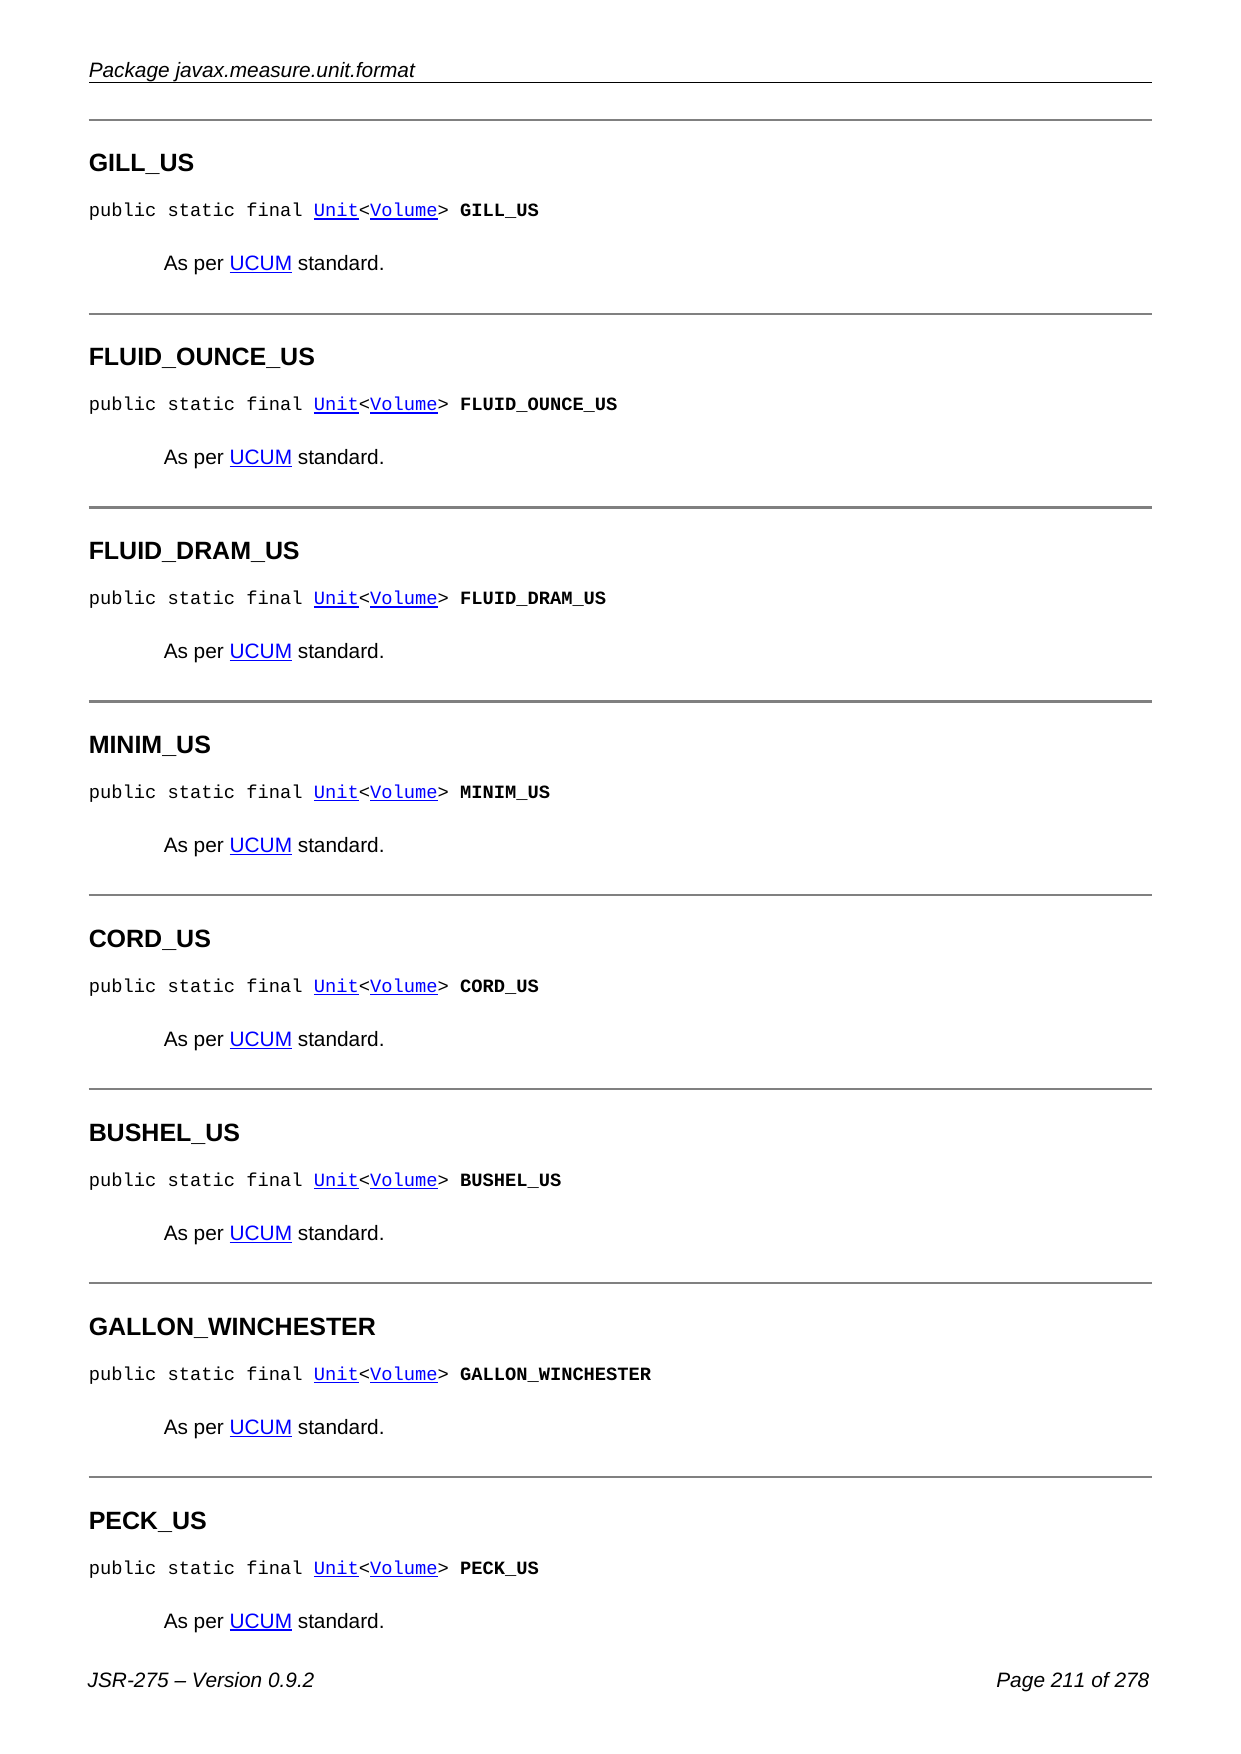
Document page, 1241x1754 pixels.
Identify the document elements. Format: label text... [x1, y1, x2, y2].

subtitle PECK_US [88, 1507, 1152, 1534]
text As per UCUM standard. [163, 833, 1152, 857]
text As per UCUM standard. [163, 1027, 1152, 1051]
text public static final Unit<Volume> FLUID_OUNCE_US [88, 395, 1152, 416]
subtitle GILL_US [88, 149, 1152, 177]
subtitle CORD_US [88, 925, 1152, 953]
text As per UCUM standard. [163, 1609, 1152, 1632]
text As per UCUM standard. [163, 251, 1152, 275]
subtitle BUSHEL_US [88, 1119, 1152, 1147]
subtitle FLUID_DRAM_US [88, 537, 1152, 565]
text public static final Unit<Volume> GALLON_WINCHESTER [88, 1365, 1152, 1386]
text public static final Unit<Volume> PECK_US [88, 1559, 1152, 1580]
text As per UCUM standard. [163, 1415, 1152, 1438]
subtitle MINIM_US [88, 731, 1152, 759]
text public static final Unit<Volume> BUSHEL_US [88, 1171, 1152, 1192]
text public static final Unit<Volume> CORD_US [88, 977, 1152, 998]
text As per UCUM standard. [163, 445, 1152, 469]
subtitle GALLON_WINCHESTER [88, 1313, 1152, 1341]
text As per UCUM standard. [163, 1221, 1152, 1244]
text public static final Unit<Volume> GILL_US [88, 201, 1152, 222]
text public static final Unit<Volume> MINIM_US [88, 783, 1152, 804]
text public static final Unit<Volume> FLUID_DRAM_US [88, 589, 1152, 610]
text As per UCUM standard. [163, 639, 1152, 663]
subtitle FLUID_OUNCE_US [88, 343, 1152, 371]
